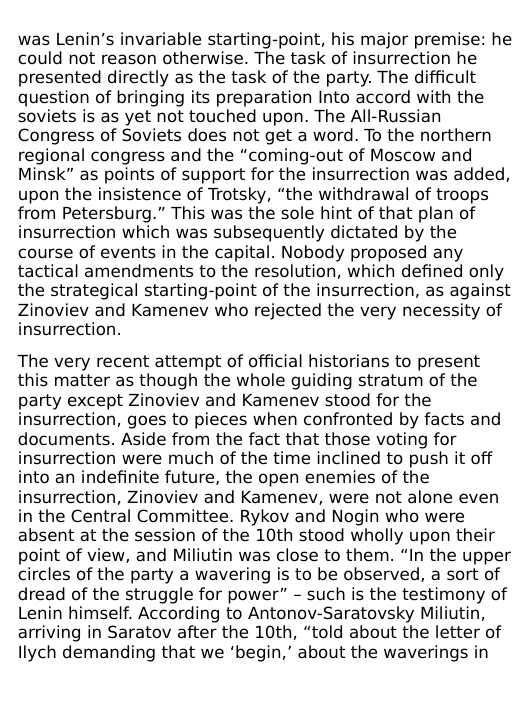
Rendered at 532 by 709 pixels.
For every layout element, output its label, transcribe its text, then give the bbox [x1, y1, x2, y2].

text The very recent attempt of official historians to present this matter as though the whole guiding stratum of the party except Zinoviev and Kamenev stood for the insurrection, goes to pieces when confronted by facts and documents. Aside from the fact that those voting for insurrection were much of the time inclined to push it off into an indefinite future, the open enemies of the insurrection, Zinoviev and Kamenev, were not alone even in the Central Committee. Rykov and Nogin who were absent at the session of the 10th stood wholly upon their point of view, and Miliutin was close to them. “In the upper circles of the party a wavering is to be observed, a sort of dread of the struggle for power” – such is the testimony of Lenin himself. According to Antonov-Saratovsky Miliutin, arriving in Saratov after the 10th, “told about the letter of Ilych demanding that we ‘begin,’ about the waverings in [18, 352, 514, 662]
text was Lenin’s invariable starting-point, his major premise: he could not reason otherwise. The task of insurrection he presented directly as the task of the party. The difficult question of bringing its preparation Into accord with the soviets is as yet not touched upon. The All-Russian Congress of Soviets does not get a word. To the northern regional congress and the “coming-out of Moscow and Minsk” as points of support for the insurrection was added, upon the insistence of Trotsky, “the withdrawal of troops from Petersburg.” This was the sole hint of that plan of insurrection which was subsequently dictated by the course of events in the capital. Nobody proposed any tactical amendments to the resolution, which defined only the strategical starting-point of the insurrection, as against Zinoviev and Kamenev who rejected the very necessity of insurrection. [18, 29, 514, 339]
